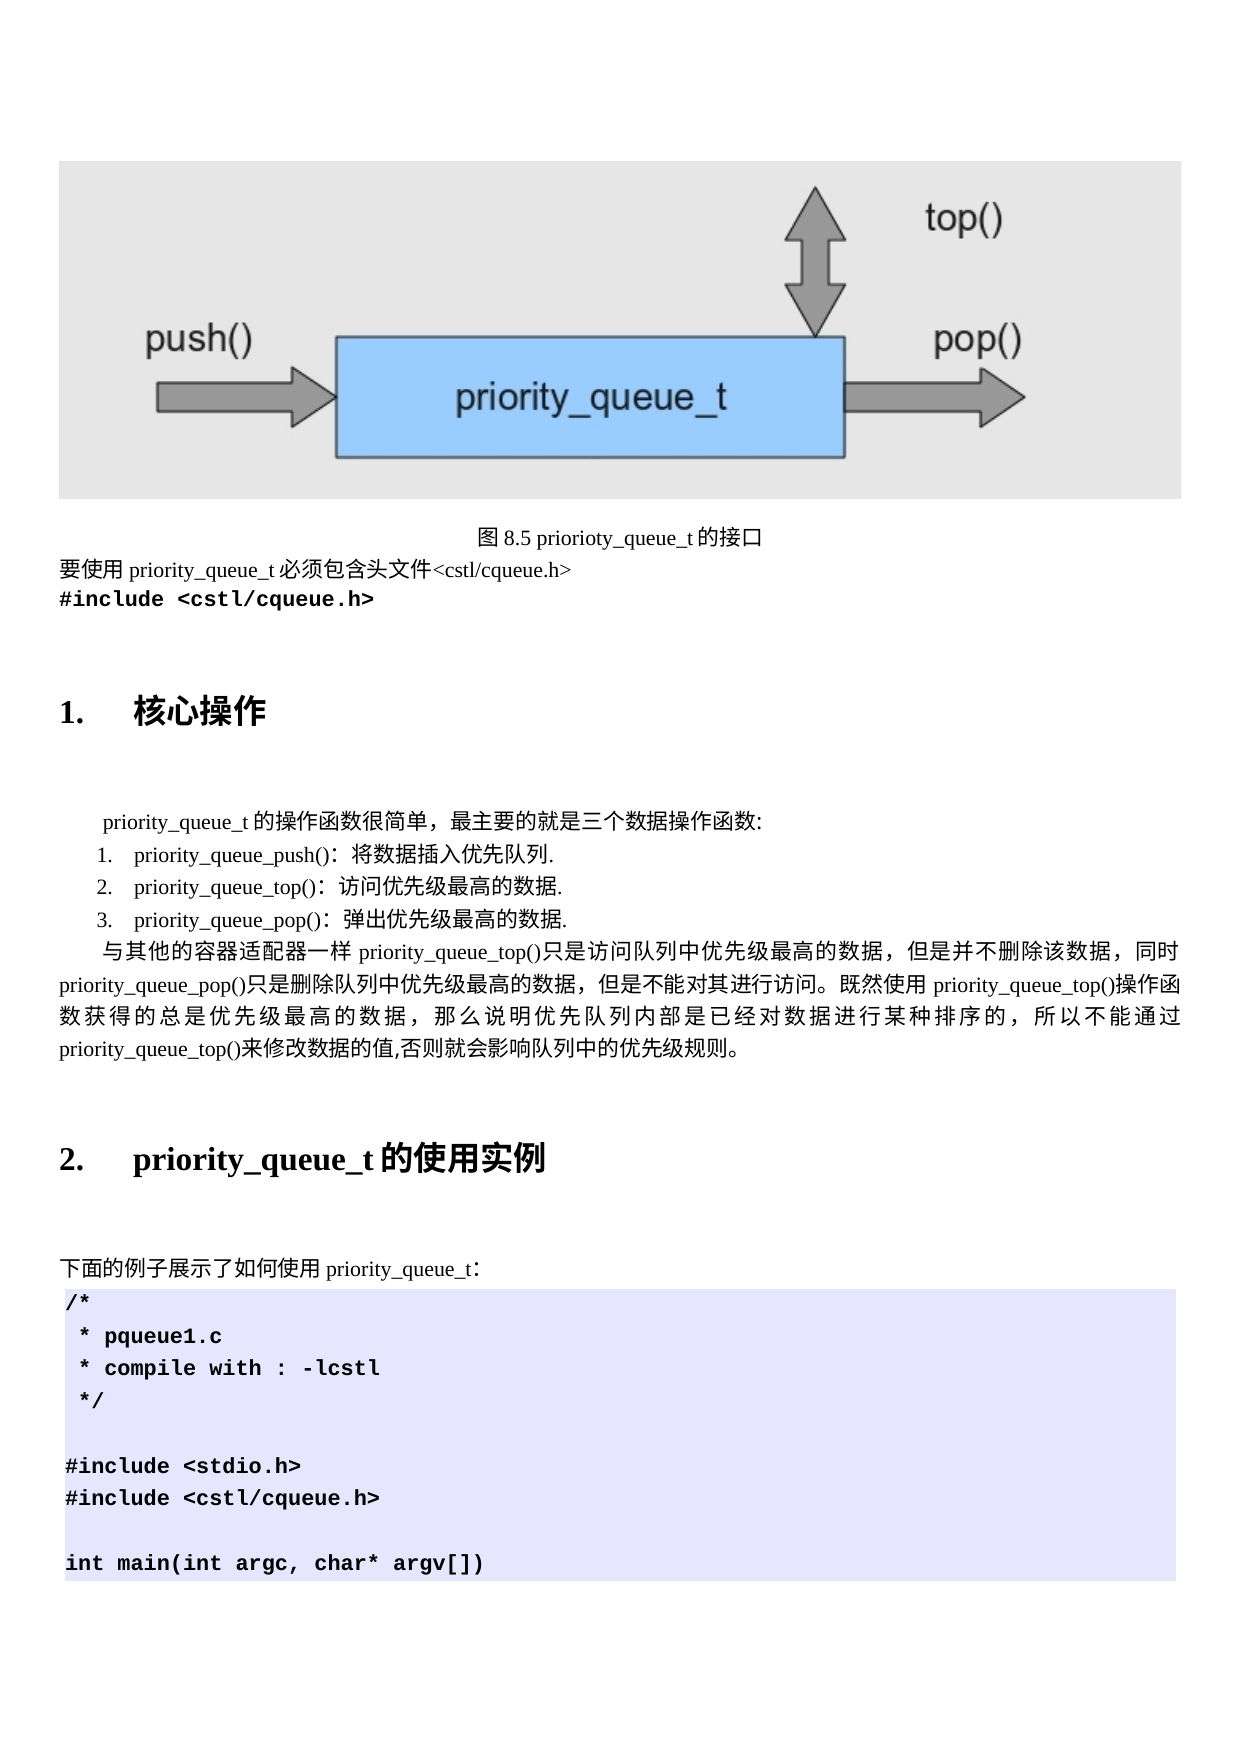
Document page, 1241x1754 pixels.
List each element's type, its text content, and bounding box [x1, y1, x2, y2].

subtitle priority_queue_t的使用实例 [59, 1123, 1181, 1188]
list priority_queue_pop()：弹出优先级最高的数据. [96, 901, 1181, 934]
table_header /* * pqueue1.c * compile with : -lcstl */ #include <stdio.h> #include <cstl/cqueue.h> int main(int argc, char* argv[]) [60, 1284, 1181, 1587]
text 下面的例子展示了如何使用priority_queue_t： [59, 1250, 1181, 1283]
subtitle 核心操作 [59, 676, 1181, 741]
text #include <cstl/cqueue.h> [59, 584, 1181, 617]
text 图 8.5 priorioty_queue_t的接口 [59, 499, 1181, 552]
list priority_queue_push()：将数据插入优先队列. [96, 836, 1181, 869]
text priority_queue_t的操作函数很简单，最主要的就是三个数据操作函数: [59, 804, 1181, 836]
list priority_queue_top()：访问优先级最高的数据. [96, 869, 1181, 901]
picture [58, 161, 1182, 499]
text 与其他的容器适配器一样priority_queue_top()只是访问队列中优先级最高的数据，但是并不删除该数据，同时priority_queue_pop()只是删除队列中优先级最高的数据，但是不能对其进行访问。既然使用priority_queue_top()操作函数获得的总是优先级最高的数据，那么说明优先队列内部是已经对数据进行某种排序的，所以不能通过priority_queue_top()来修改数据的值,否则就会影响队列中的优先级规则。 [59, 934, 1181, 1064]
text 要使用priority_queue_t必须包含头文件<cstl/cqueue.h> [59, 552, 1181, 584]
